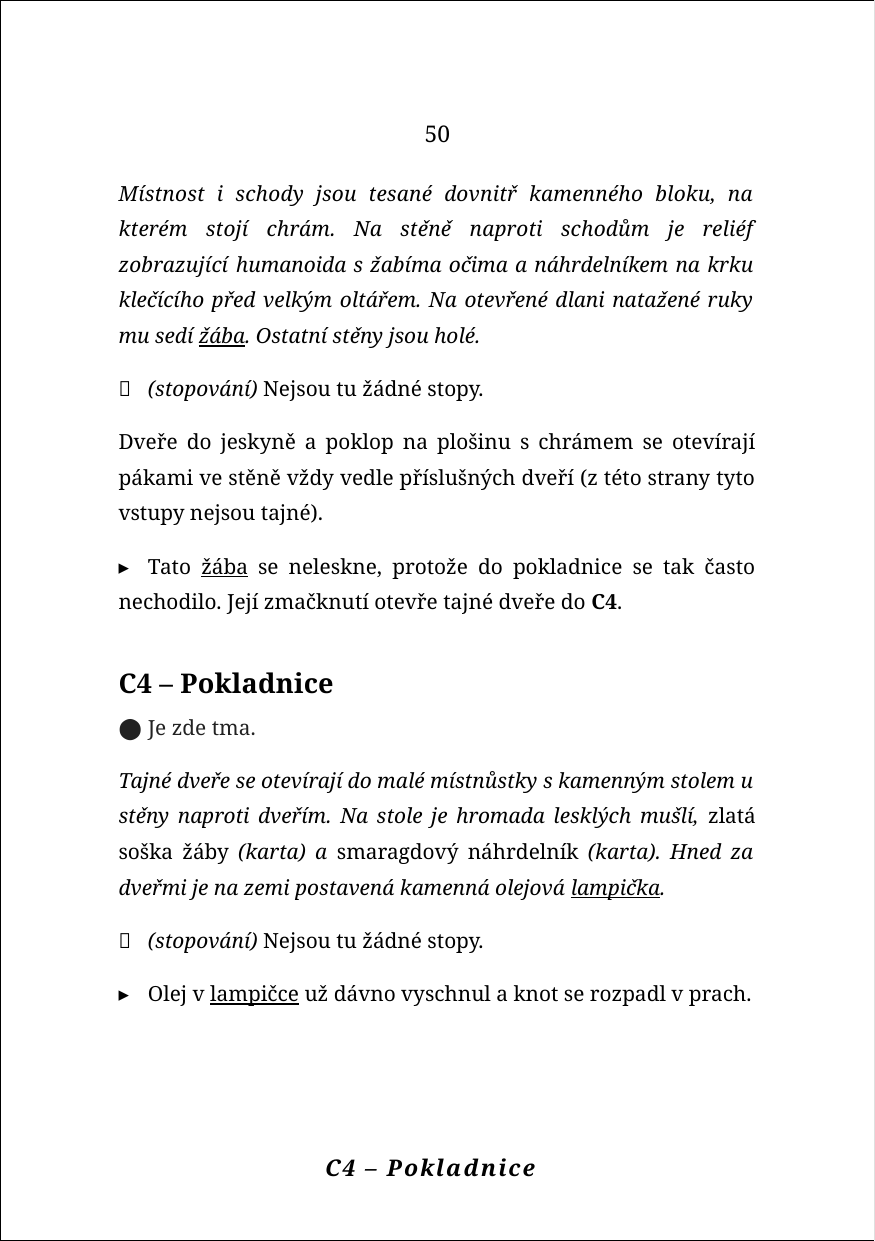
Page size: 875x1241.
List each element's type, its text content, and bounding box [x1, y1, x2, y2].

text 👣 (stopování) Nejsou tu žádné stopy. [118, 374, 756, 403]
text 👣 (stopování) Nejsou tu žádné stopy. [118, 926, 756, 954]
text Tajné dveře se otevírají do malé místnůstky s kamenným stolem u stěny naproti dveřím. Na stole je hromada lesklých mušlí, zlatá soška žáby (karta) a smaragdový náhrdelník (karta). Hned za dveřmi je na zemi postavená kamenná olejová lampička. [118, 766, 756, 901]
text Místnost i schody jsou tesané dovnitř kamenného bloku, na kterém stojí chrám. Na stěně naproti schodům je reliéf zobrazující humanoida s žabíma očima a náhrdelníkem na krku klečícího před velkým oltářem. Na otevřené dlani natažené ruky mu sedí žába. Ostatní stěny jsou holé. [118, 179, 756, 349]
subtitle C4 – Pokladnice [118, 664, 756, 701]
text ⬤ Je zde tma. [118, 713, 756, 741]
text ▸ Olej v lampičce už dávno vyschnul a knot se rozpadl v prach. [118, 979, 756, 1007]
text ▸ Tato žába se neleskne, protože do pokladnice se tak často nechodilo. Její zmačknutí otevře tajné dveře do C4. [118, 552, 756, 616]
text Dveře do jeskyně a poklop na plošinu s chrámem se otevírají pákami ve stěně vždy vedle příslušných dveří (z této strany tyto vstupy nejsou tajné). [118, 427, 756, 527]
